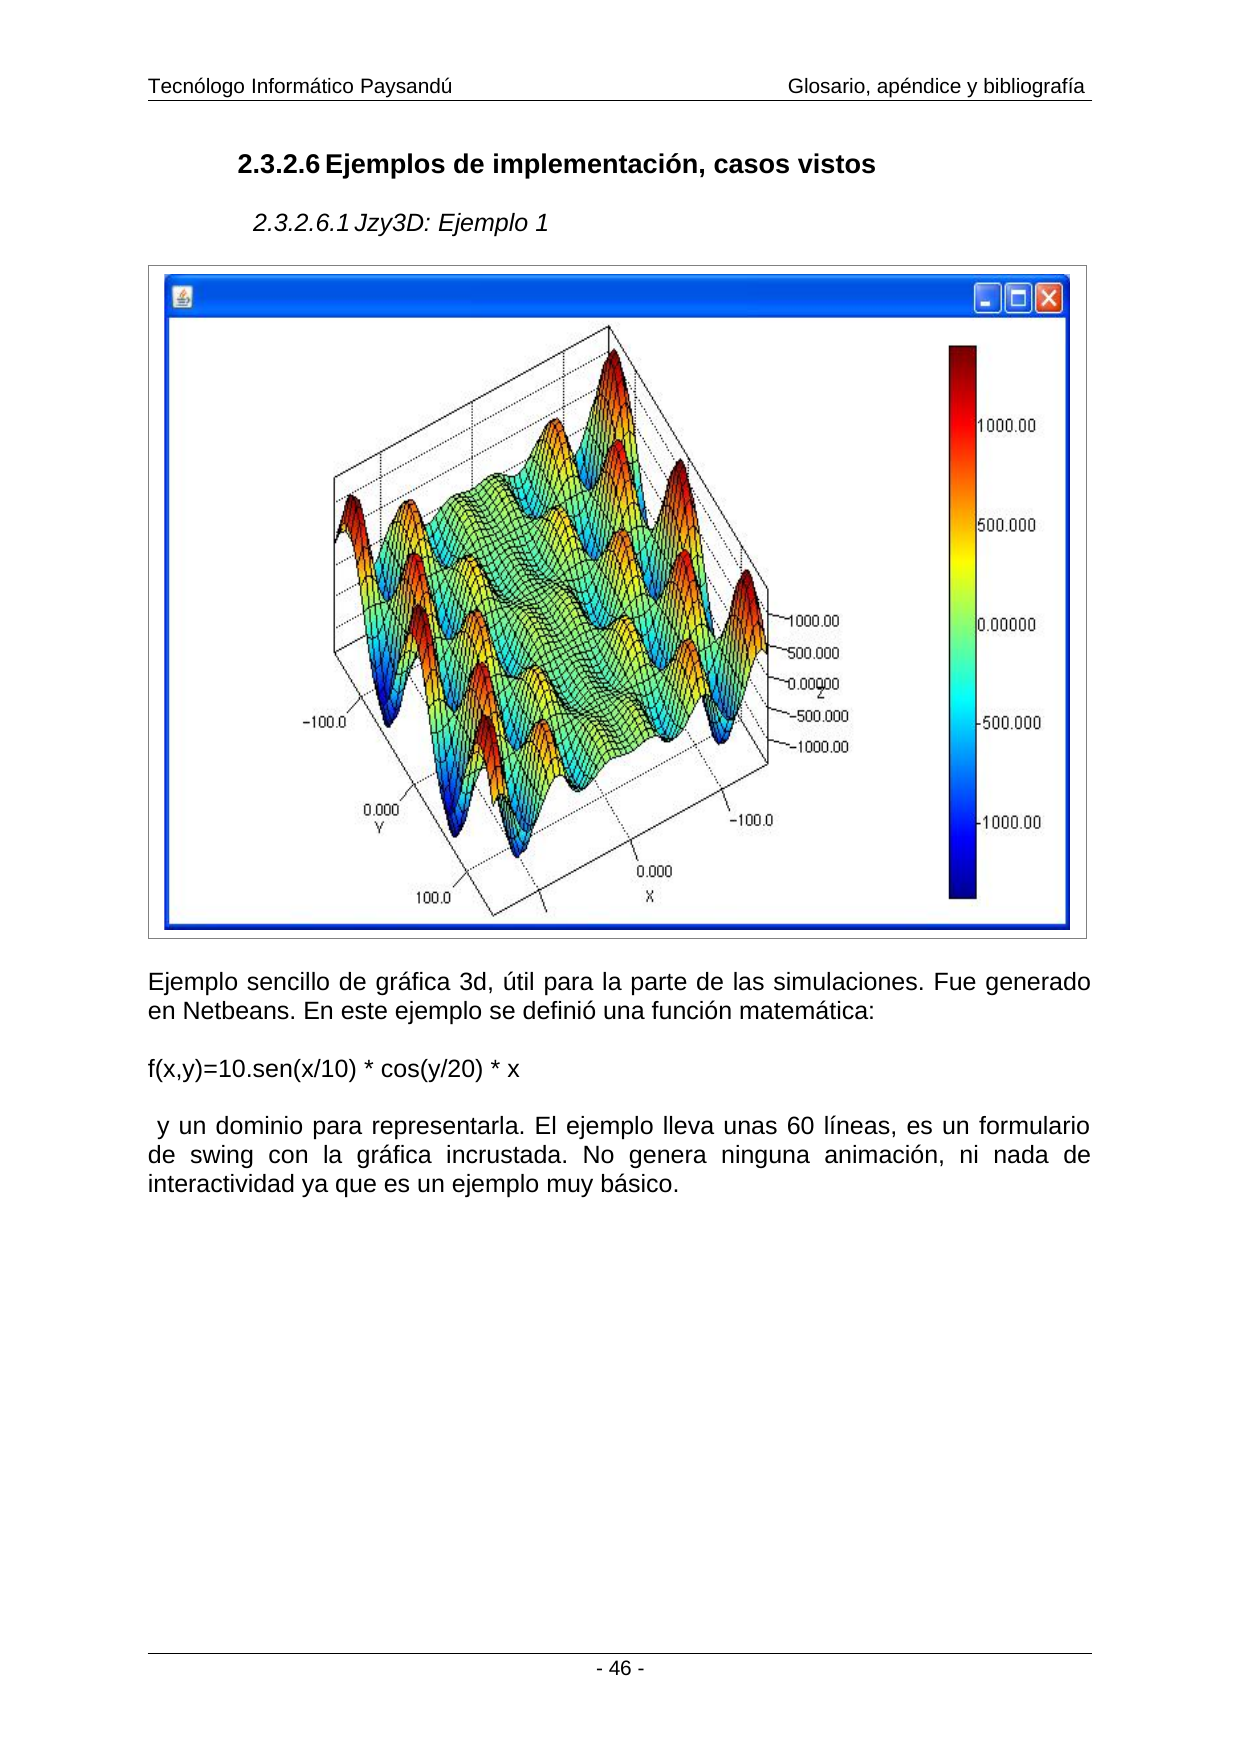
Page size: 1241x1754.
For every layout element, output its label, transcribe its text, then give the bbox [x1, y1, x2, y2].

subtitle Jzy3D: Ejemplo 1 [253, 208, 1092, 236]
text f(x,y)=10.sen(x/10) * cos(y/20) * x [148, 1054, 1092, 1082]
text y un dominio para representarla. El ejemplo lleva unas 60 líneas, es un formulario de swing con la gráfica incrustada. No genera ninguna animación, ni nada de interactividad ya que es un ejemplo muy básico. [148, 1111, 1092, 1197]
text Ejemplo sencillo de gráfica 3d, útil para la parte de las simulaciones. Fue generado en Netbeans. En este ejemplo se definió una función matemática: [148, 967, 1092, 1025]
subtitle Ejemplos de implementación, casos vistos [237, 148, 1092, 179]
picture [164, 274, 1070, 930]
